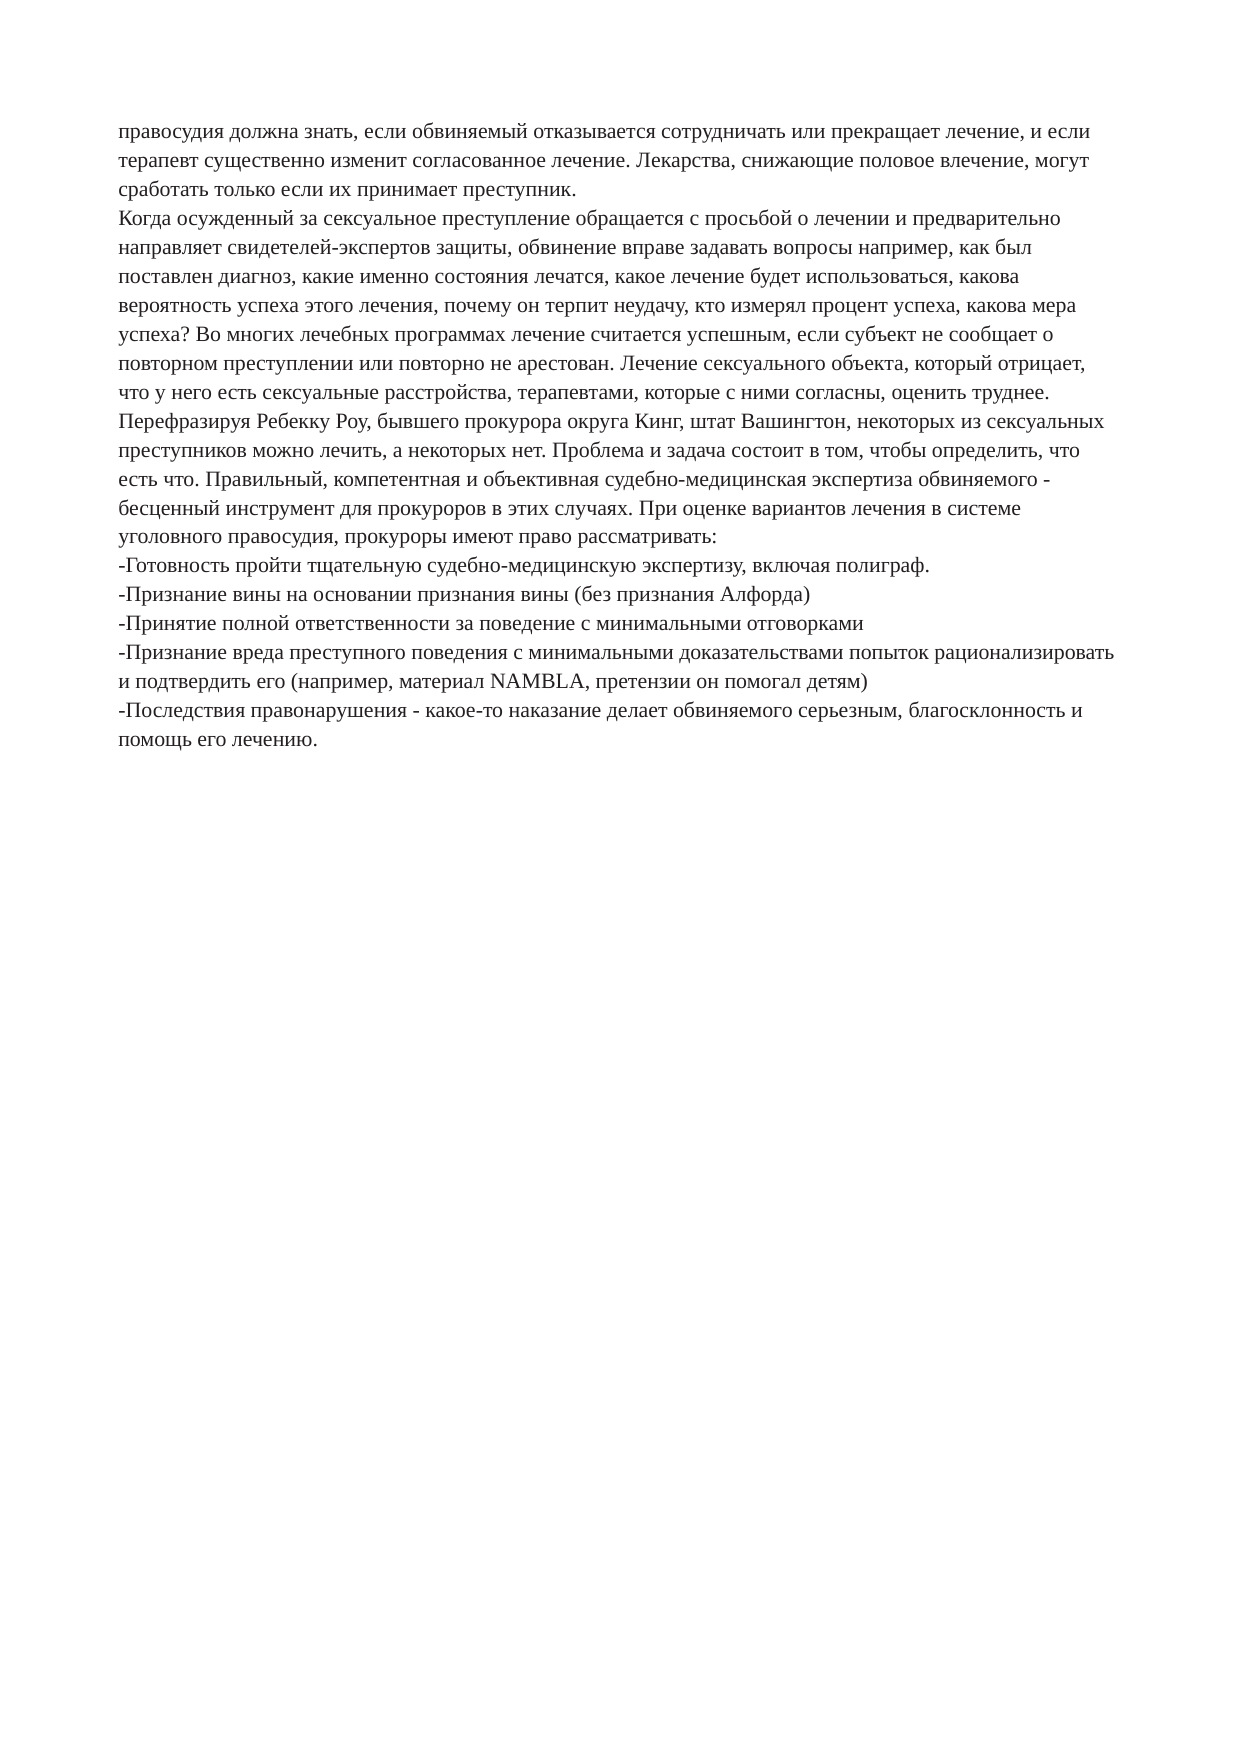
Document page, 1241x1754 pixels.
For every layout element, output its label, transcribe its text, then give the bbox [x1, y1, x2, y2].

text -Признание вины на основании признания вины (без признания Алфорда) [118, 581, 1122, 607]
text Когда осужденный за сексуальное преступление обращается с просьбой о лечении и предварительно [118, 205, 1122, 230]
text -Последствия правонарушения - какое-то наказание делает обвиняемого серьезным, благосклонность и помощь его лечению. [118, 697, 1122, 751]
text правосудия должна знать, если обвиняемый отказывается сотрудничать или прекращает лечение, и если терапевт существенно изменит согласованное лечение. Лекарства, снижающие половое влечение, могут сработать только если их принимает преступник. [118, 118, 1122, 201]
text -Готовность пройти тщательную судебно-медицинскую экспертизу, включая полиграф. [118, 552, 1122, 578]
text -Принятие полной ответственности за поведение с минимальными отговорками [118, 610, 1122, 636]
text направляет свидетелей-экспертов защиты, обвинение вправе задавать вопросы например, как был поставлен диагноз, какие именно состояния лечатся, какое лечение будет использоваться, какова вероятность успеха этого лечения, почему он терпит неудачу, кто измерял процент успеха, какова мера [118, 234, 1122, 317]
text Перефразируя Ребекку Роу, бывшего прокурора округа Кинг, штат Вашингтон, некоторых из сексуальных преступников можно лечить, а некоторых нет. Проблема и задача состоит в том, чтобы определить, что есть что. Правильный, компетентная и объективная судебно-медицинская экспертиза обвиняемого - бесценный инструмент для прокуроров в этих случаях. При оценке вариантов лечения в системе уголовного правосудия, прокуроры имеют право рассматривать: [118, 408, 1122, 549]
text -Признание вреда преступного поведения с минимальными доказательствами попыток рационализировать и подтвердить его (например, материал NAMBLA, претензии он помогал детям) [118, 639, 1122, 693]
text успеха? Во многих лечебных программах лечение считается успешным, если субъект не сообщает о повторном преступлении или повторно не арестован. Лечение сексуального объекта, который отрицает, что у него есть сексуальные расстройства, терапевтами, которые с ними согласны, оценить труднее. [118, 321, 1122, 404]
